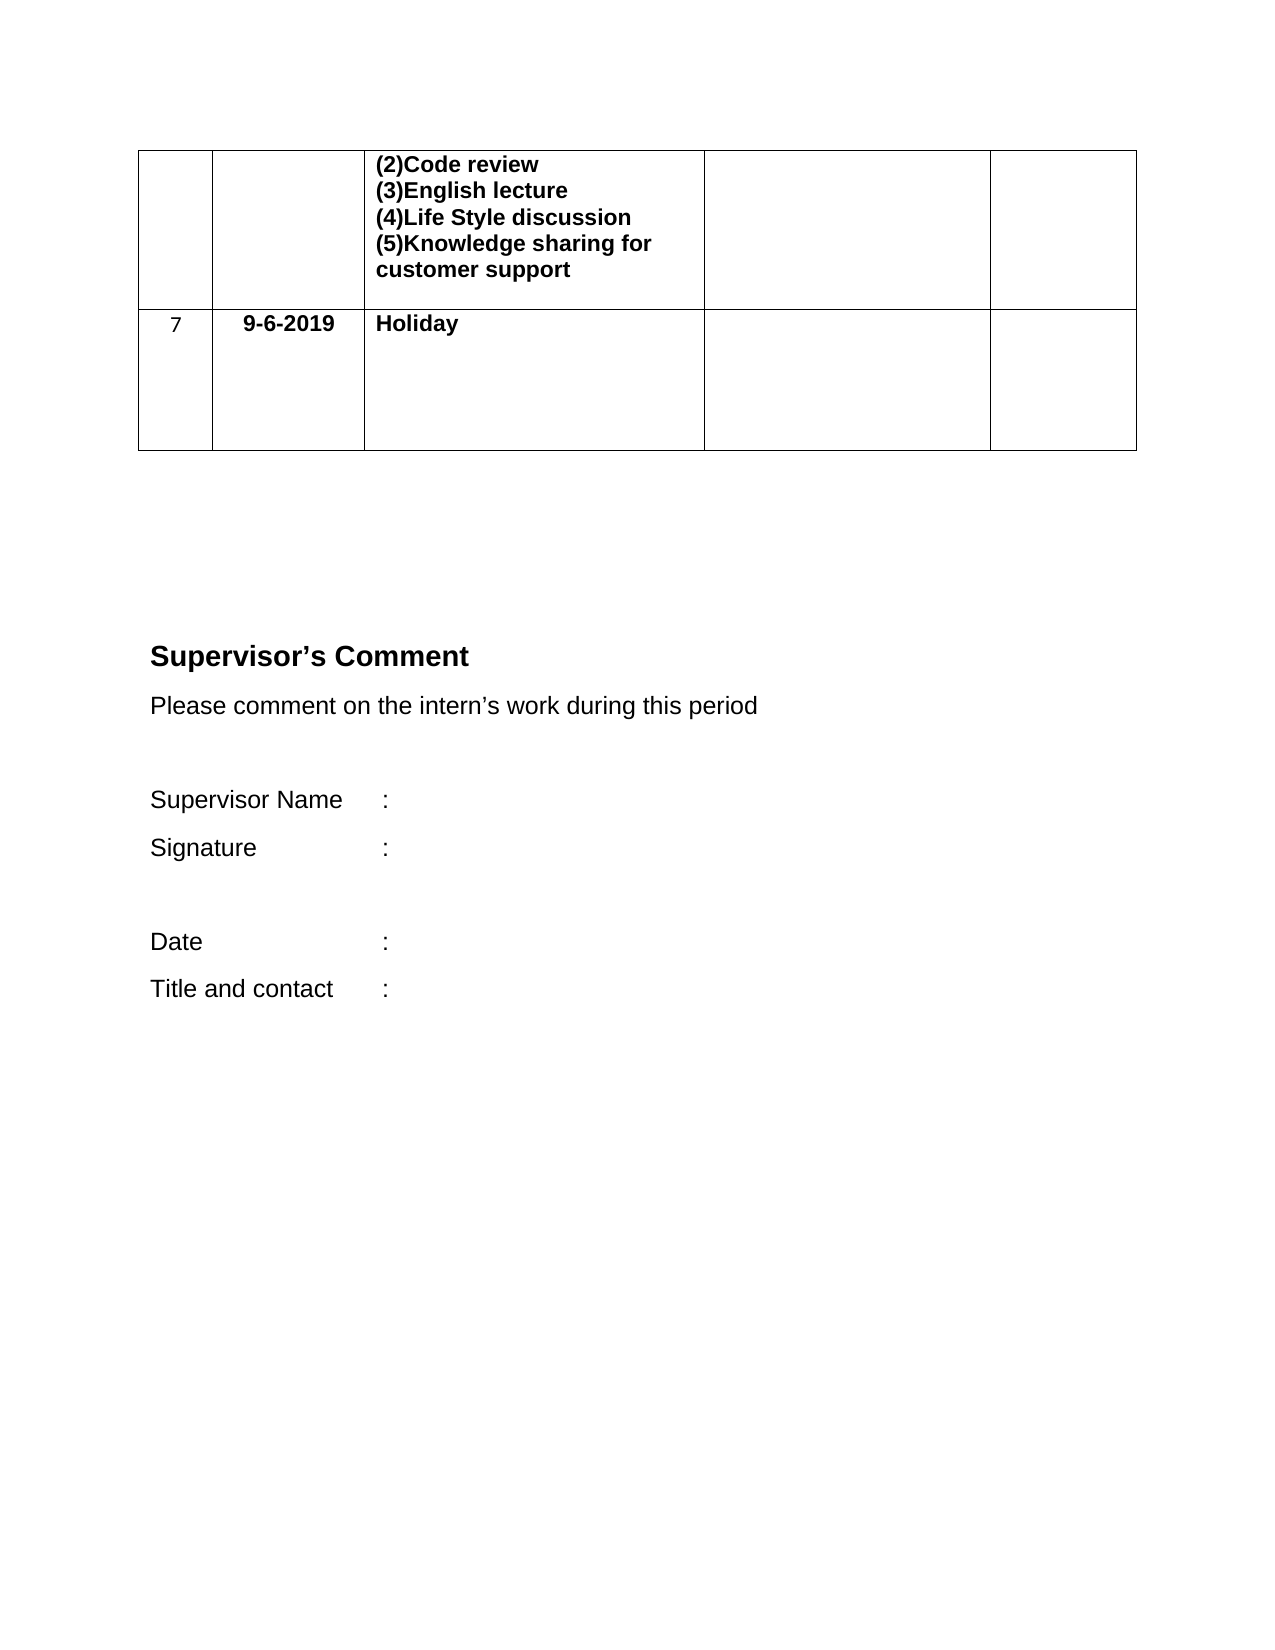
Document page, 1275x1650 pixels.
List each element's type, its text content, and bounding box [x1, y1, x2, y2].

table_cell Holiday [365, 310, 704, 450]
text Please comment on the intern’s work during this period [150, 691, 1125, 720]
table_cell [705, 310, 990, 450]
table_cell 7 [139, 310, 212, 450]
table_cell [991, 151, 1136, 309]
text Signature : [150, 833, 1125, 861]
text Date : [150, 927, 1125, 956]
text Supervisor’s Comment [150, 639, 1125, 673]
table_cell 9-6-2019 [213, 310, 364, 450]
table_cell [705, 151, 990, 309]
text Supervisor Name : [150, 786, 1125, 814]
table_cell (2)Code review (3)English lecture (4)Life Style discussion (5)Knowledge sharing for customer support [365, 151, 704, 309]
table_cell [139, 151, 212, 309]
table_cell [213, 151, 364, 309]
text Title and contact : [150, 974, 1125, 1003]
table_cell [991, 310, 1136, 450]
